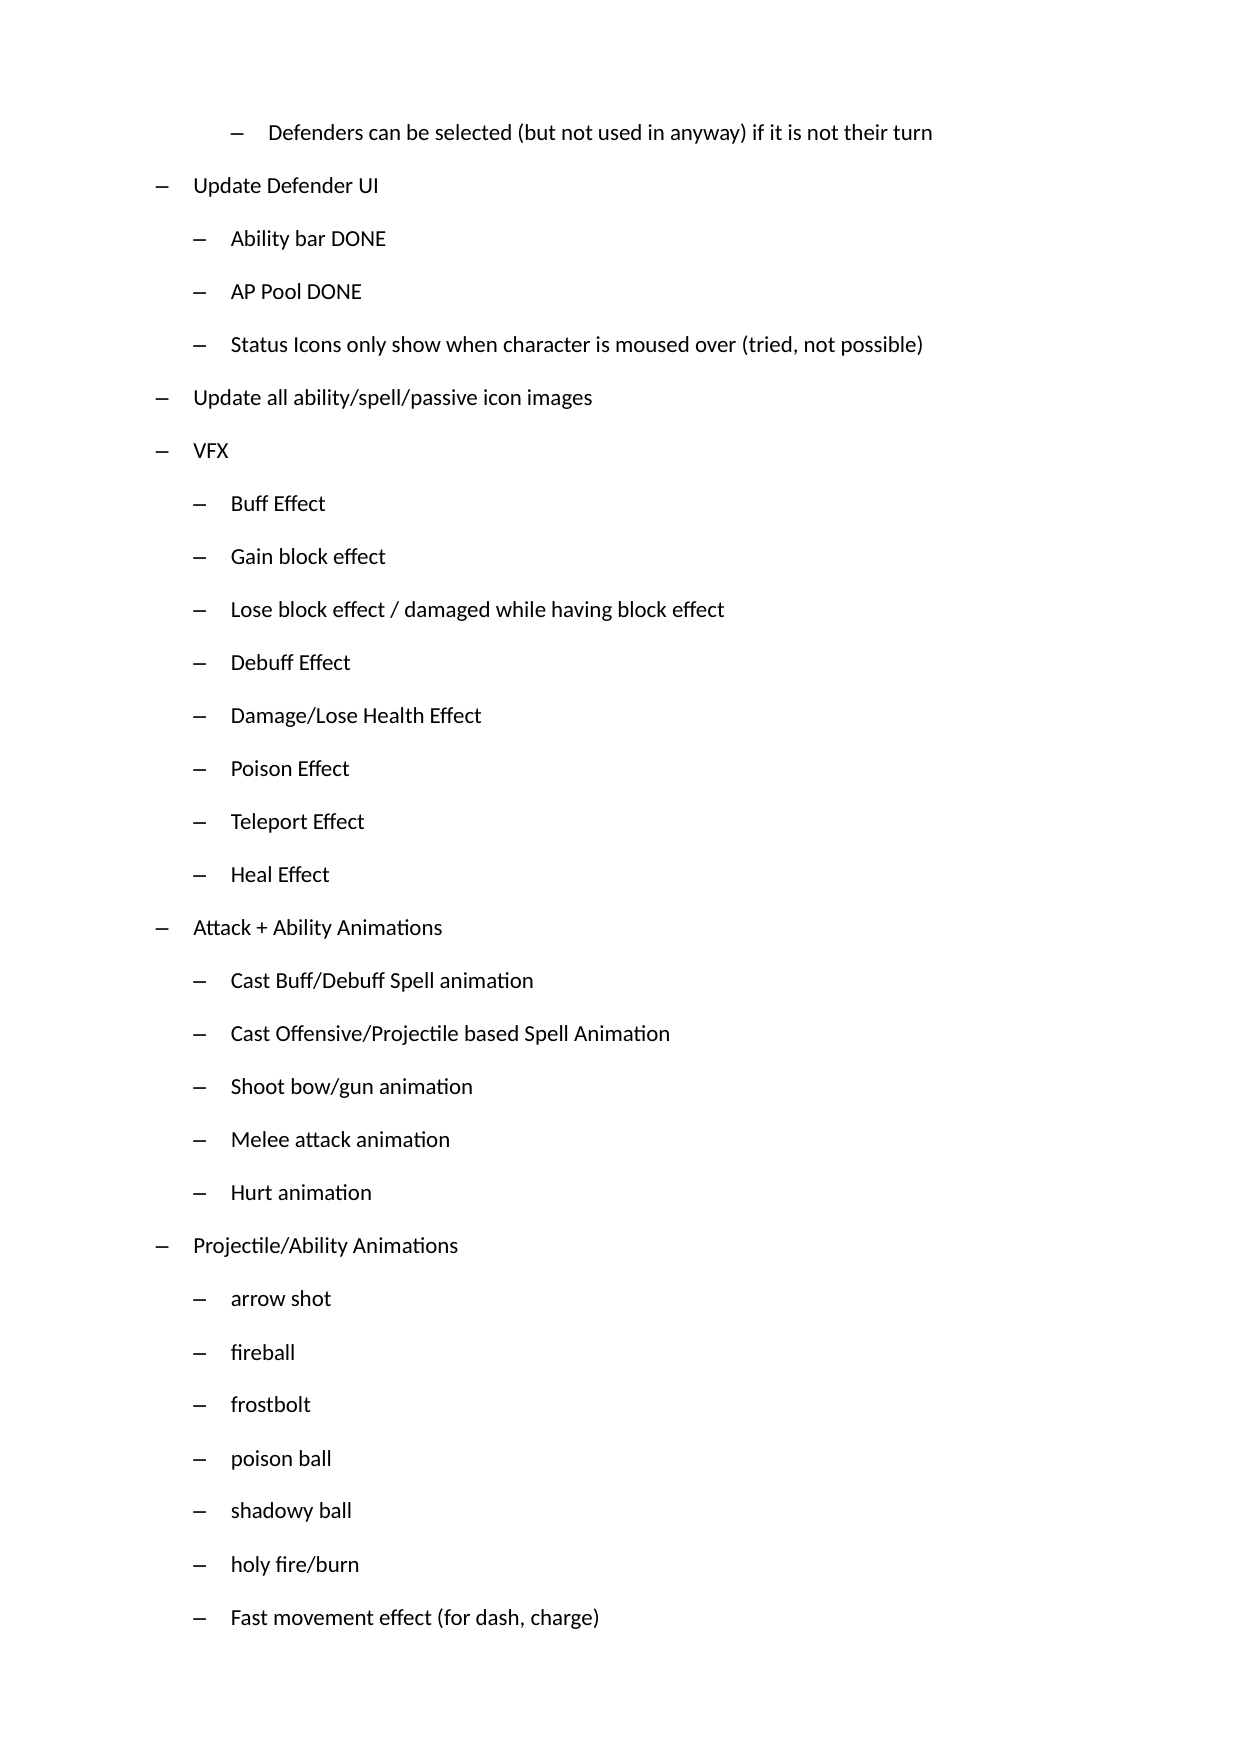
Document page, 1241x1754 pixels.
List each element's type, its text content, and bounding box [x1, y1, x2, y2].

list Fast movement effect (for dash, charge) [193, 1603, 1122, 1631]
list Update Defender UI [156, 171, 1122, 199]
list holy fire/burn [193, 1550, 1122, 1578]
list VFX [156, 436, 1122, 464]
list Gain block effect [193, 542, 1122, 570]
list fireball [193, 1338, 1122, 1366]
list Buff Effect [193, 489, 1122, 517]
list Heal Effect [193, 860, 1122, 888]
list Cast Offensive/Projectile based Spell Animation [193, 1019, 1122, 1047]
list Status Icons only show when character is moused over (tried, not possible) [193, 330, 1122, 358]
list Attack + Ability Animations [156, 913, 1122, 941]
list AP Pool DONE [193, 277, 1122, 305]
list frostbolt [193, 1391, 1122, 1419]
list Shoot bow/gun animation [193, 1072, 1122, 1101]
list Teleport Effect [193, 807, 1122, 835]
list Cast Buff/Debuff Spell animation [193, 966, 1122, 994]
list Poison Effect [193, 754, 1122, 782]
list Defenders can be selected (but not used in anyway) if it is not their turn [231, 118, 1122, 146]
list Projectile/Ability Animations [156, 1232, 1122, 1259]
list Debuff Effect [193, 648, 1122, 676]
list Hurt animation [193, 1178, 1122, 1207]
list Update all ability/spell/passive icon images [156, 383, 1122, 411]
list shadowy ball [193, 1497, 1122, 1525]
list arrow shot [193, 1284, 1122, 1313]
list Ability bar DONE [193, 224, 1122, 252]
list Damage/Lose Health Effect [193, 701, 1122, 729]
list Melee attack animation [193, 1126, 1122, 1153]
list Lose block effect / damaged while having block effect [193, 595, 1122, 623]
list poison ball [193, 1444, 1122, 1472]
